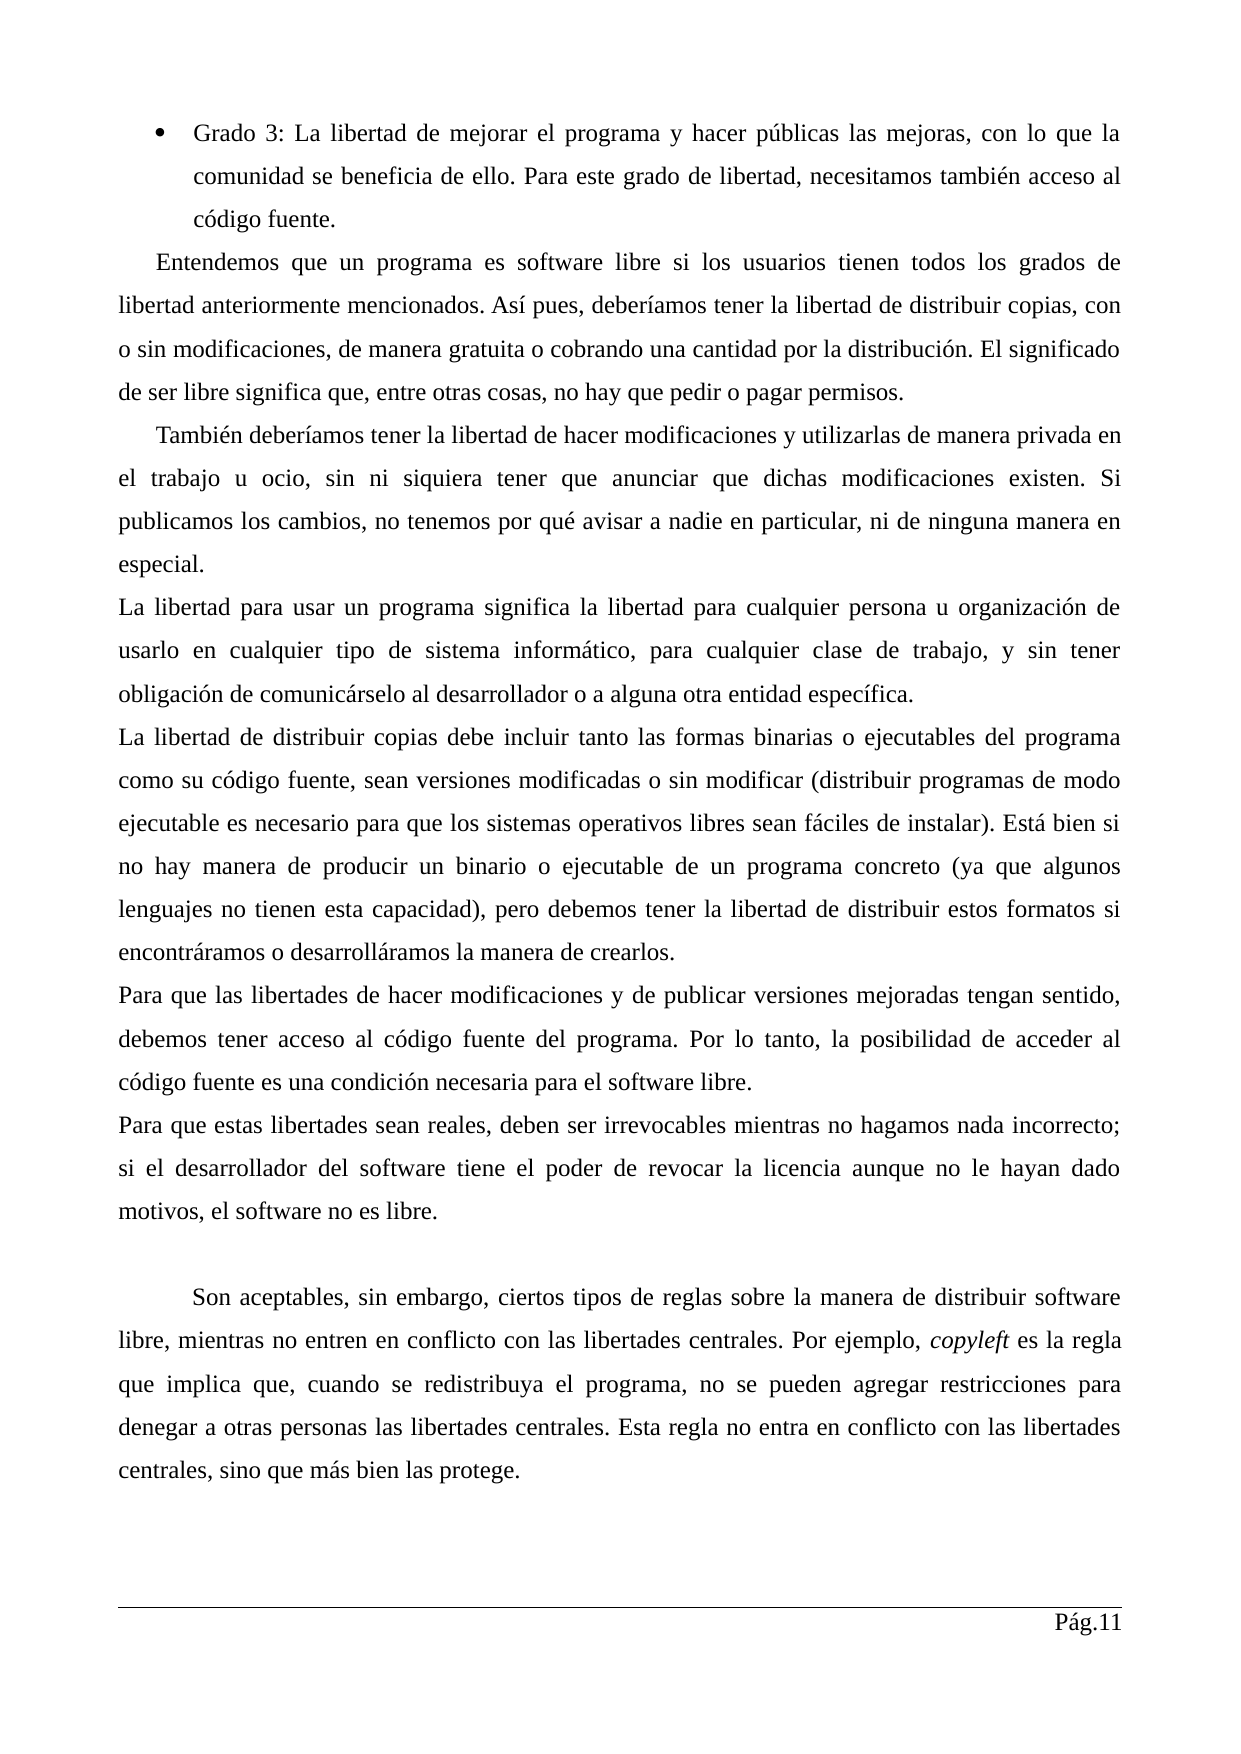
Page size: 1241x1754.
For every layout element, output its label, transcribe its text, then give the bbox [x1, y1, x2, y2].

text Para que las libertades de hacer modificaciones y de publicar versiones mejoradas tengan sentido, debemos tener acceso al código fuente del programa. Por lo tanto, la posibilidad de acceder al código fuente es una condición necesaria para el software libre. [118, 981, 1122, 1096]
text Son aceptables, sin embargo, ciertos tipos de reglas sobre la manera de distribuir software libre, mientras no entren en conflicto con las libertades centrales. Por ejemplo, copyleft es la regla que implica que, cuando se redistribuya el programa, no se pueden agregar restricciones para denegar a otras personas las libertades centrales. Esta regla no entra en conflicto con las libertades centrales, sino que más bien las protege. [118, 1282, 1122, 1484]
text La libertad de distribuir copias debe incluir tanto las formas binarias o ejecutables del programa como su código fuente, sean versiones modificadas o sin modificar (distribuir programas de modo ejecutable es necesario para que los sistemas operativos libres sean fáciles de instalar). Está bien si no hay manera de producir un binario o ejecutable de un programa concreto (ya que algunos lenguajes no tienen esta capacidad), pero debemos tener la libertad de distribuir estos formatos si encontráramos o desarrolláramos la manera de crearlos. [118, 722, 1122, 966]
text También deberíamos tener la libertad de hacer modificaciones y utilizarlas de manera privada en el trabajo u ocio, sin ni siquiera tener que anunciar que dichas modificaciones existen. Si publicamos los cambios, no tenemos por qué avisar a nadie en particular, ni de ninguna manera en especial. [118, 420, 1122, 578]
text Entendemos que un programa es software libre si los usuarios tienen todos los grados de libertad anteriormente mencionados. Así pues, deberíamos tener la libertad de distribuir copias, con o sin modificaciones, de manera gratuita o cobrando una cantidad por la distribución. El significado de ser libre significa que, entre otras cosas, no hay que pedir o pagar permisos. [118, 247, 1122, 406]
text Para que estas libertades sean reales, deben ser irrevocables mientras no hagamos nada incorrecto; si el desarrollador del software tiene el poder de revocar la licencia aunque no le hayan dado motivos, el software no es libre. [118, 1110, 1122, 1225]
list Grado 3: La libertad de mejorar el programa y hacer públicas las mejoras, con lo que la comunidad se beneficia de ello. Para este grado de libertad, necesitamos también acceso al código fuente. [156, 118, 1122, 233]
text La libertad para usar un programa significa la libertad para cualquier persona u organización de usarlo en cualquier tipo de sistema informático, para cualquier clase de trabajo, y sin tener obligación de comunicárselo al desarrollador o a alguna otra entidad específica. [118, 592, 1122, 707]
